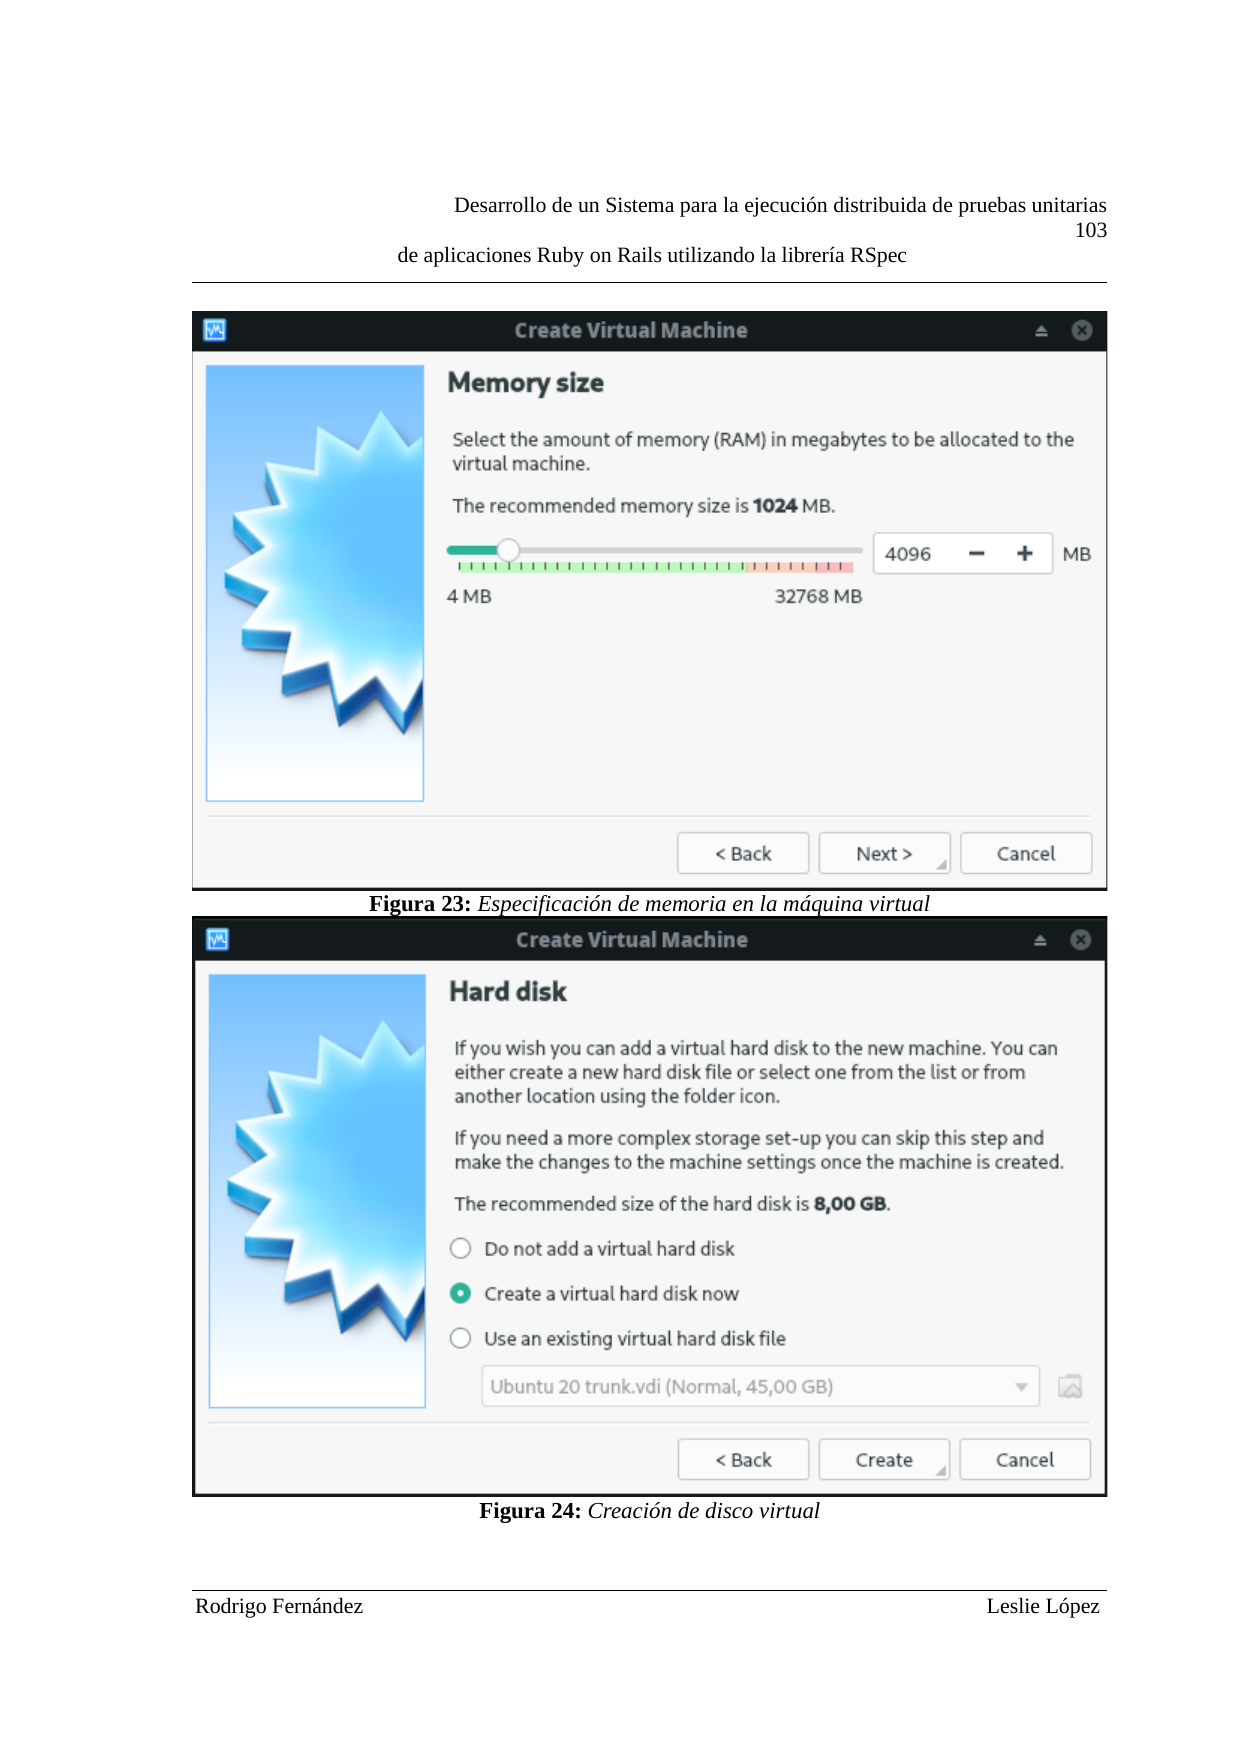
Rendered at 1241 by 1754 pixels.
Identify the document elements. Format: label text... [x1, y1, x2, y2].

text Figura 23: Especificación de memoria en la máquina virtual [192, 891, 1107, 916]
picture [192, 311, 1108, 891]
picture [192, 916, 1108, 1497]
text Figura 24: Creación de disco virtual [192, 1497, 1107, 1523]
